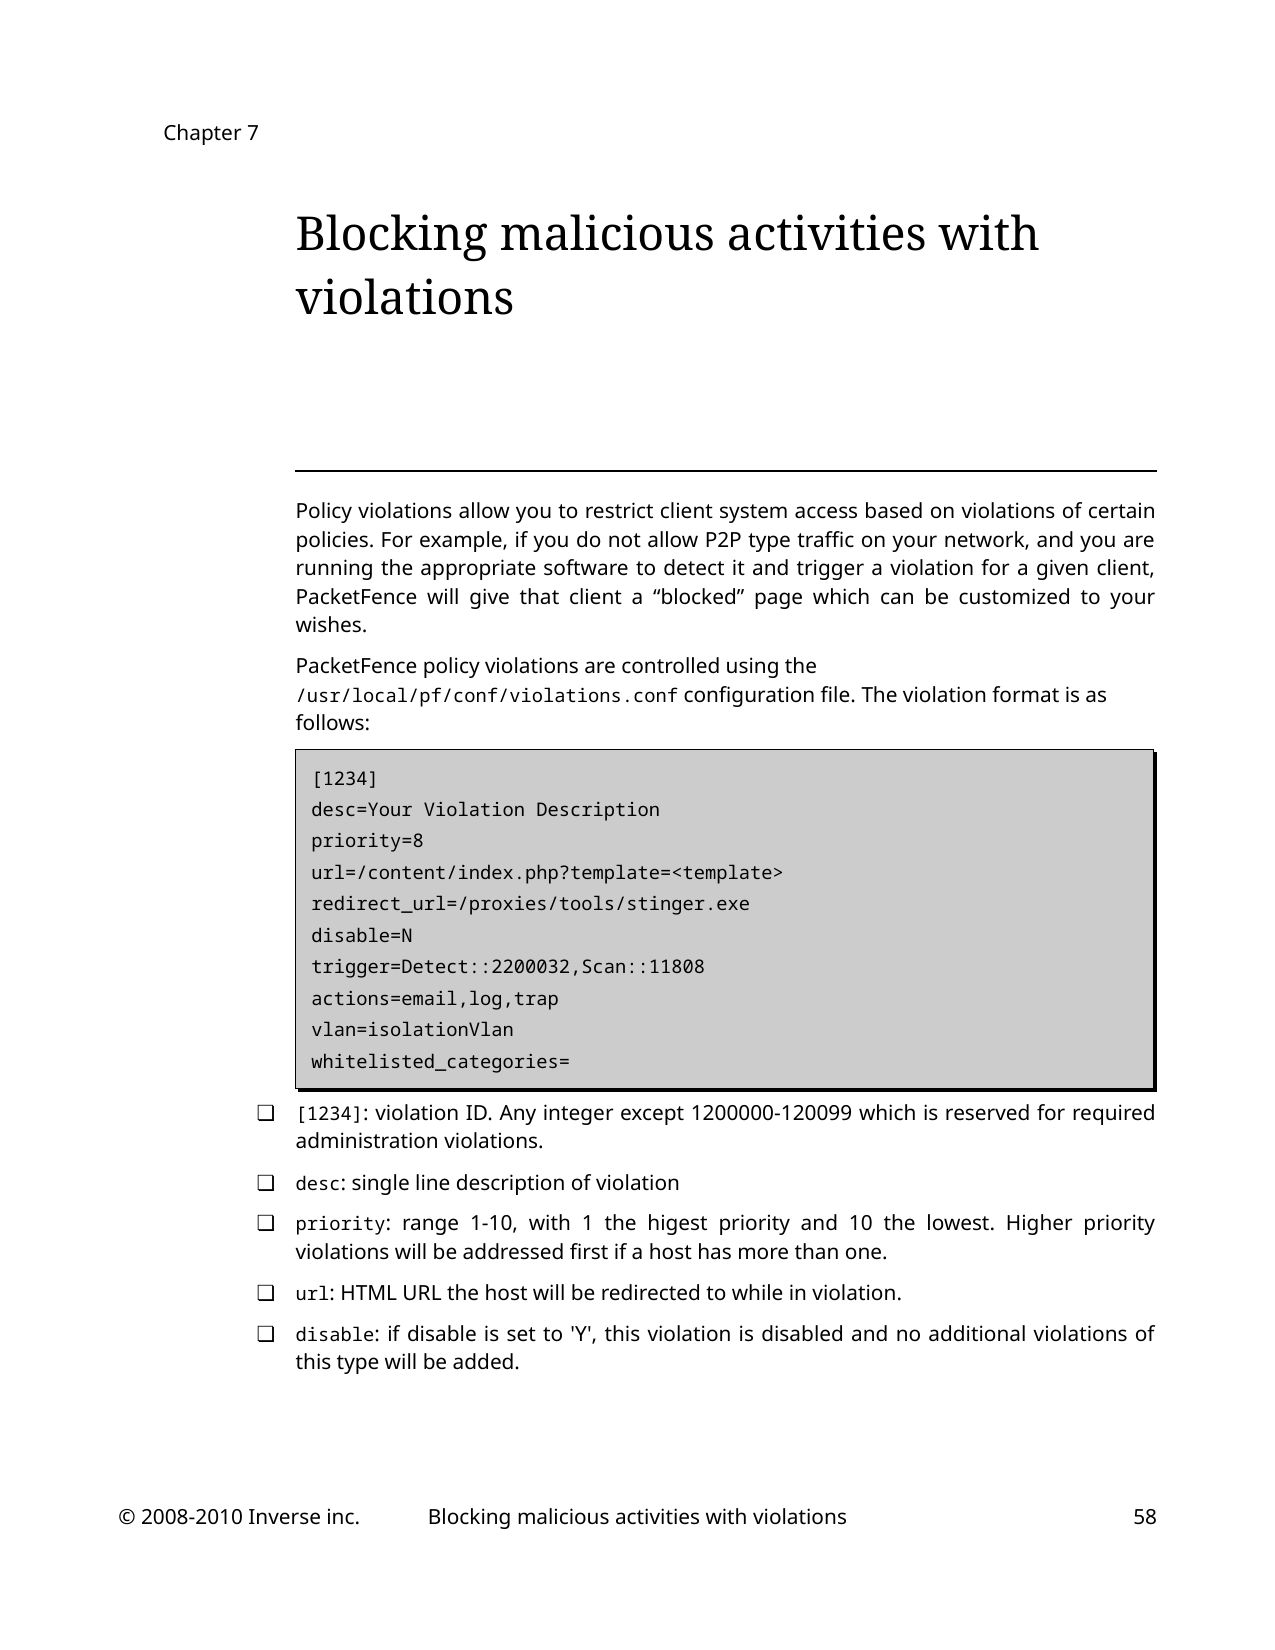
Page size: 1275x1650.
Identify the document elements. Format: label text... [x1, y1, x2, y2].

list ❏ [1234]: violation ID. Any integer except 1200000-120099 which is reserved for required administration violations. [256, 1098, 1157, 1155]
text url=/content/index.php?template=<template> [296, 843, 1153, 875]
text [1234] [296, 750, 1153, 781]
text vlan=isolationVlan [296, 1001, 1153, 1032]
text desc=Your Violation Description [296, 781, 1153, 812]
text actions=email,log,trap [296, 969, 1153, 1001]
text disable=N [296, 906, 1153, 938]
text whitelisted_categories= [296, 1032, 1153, 1088]
text redirect_url=/proxies/tools/stinger.exe [296, 875, 1153, 906]
subtitle Blocking malicious activities with violations [295, 201, 1157, 470]
text priority=8 [296, 812, 1153, 843]
list ❏ desc: single line description of violation [256, 1168, 1157, 1196]
text trigger=Detect::2200032,Scan::11808 [296, 938, 1153, 969]
list ❏ disable: if disable is set to 'Y', this violation is disabled and no additional violations of this type will be added. [256, 1319, 1157, 1376]
list ❏ url: HTML URL the host will be redirected to while in violation. [256, 1278, 1157, 1306]
text PacketFence policy violations are controlled using the /usr/local/pf/conf/violations.conf configuration file. The violation format is as follows: [295, 651, 1157, 737]
list ❏ priority: range 1-10, with 1 the higest priority and 10 the lowest. Higher priority violations will be addressed first if a host has more than one. [256, 1208, 1157, 1265]
text Policy violations allow you to restrict client system access based on violations of certain policies. For example, if you do not allow P2P type traffic on your network, and you are running the appropriate software to detect it and trigger a violation for a given client, PacketFence will give that client a “blocked” page which can be customized to your wishes. [295, 497, 1157, 639]
